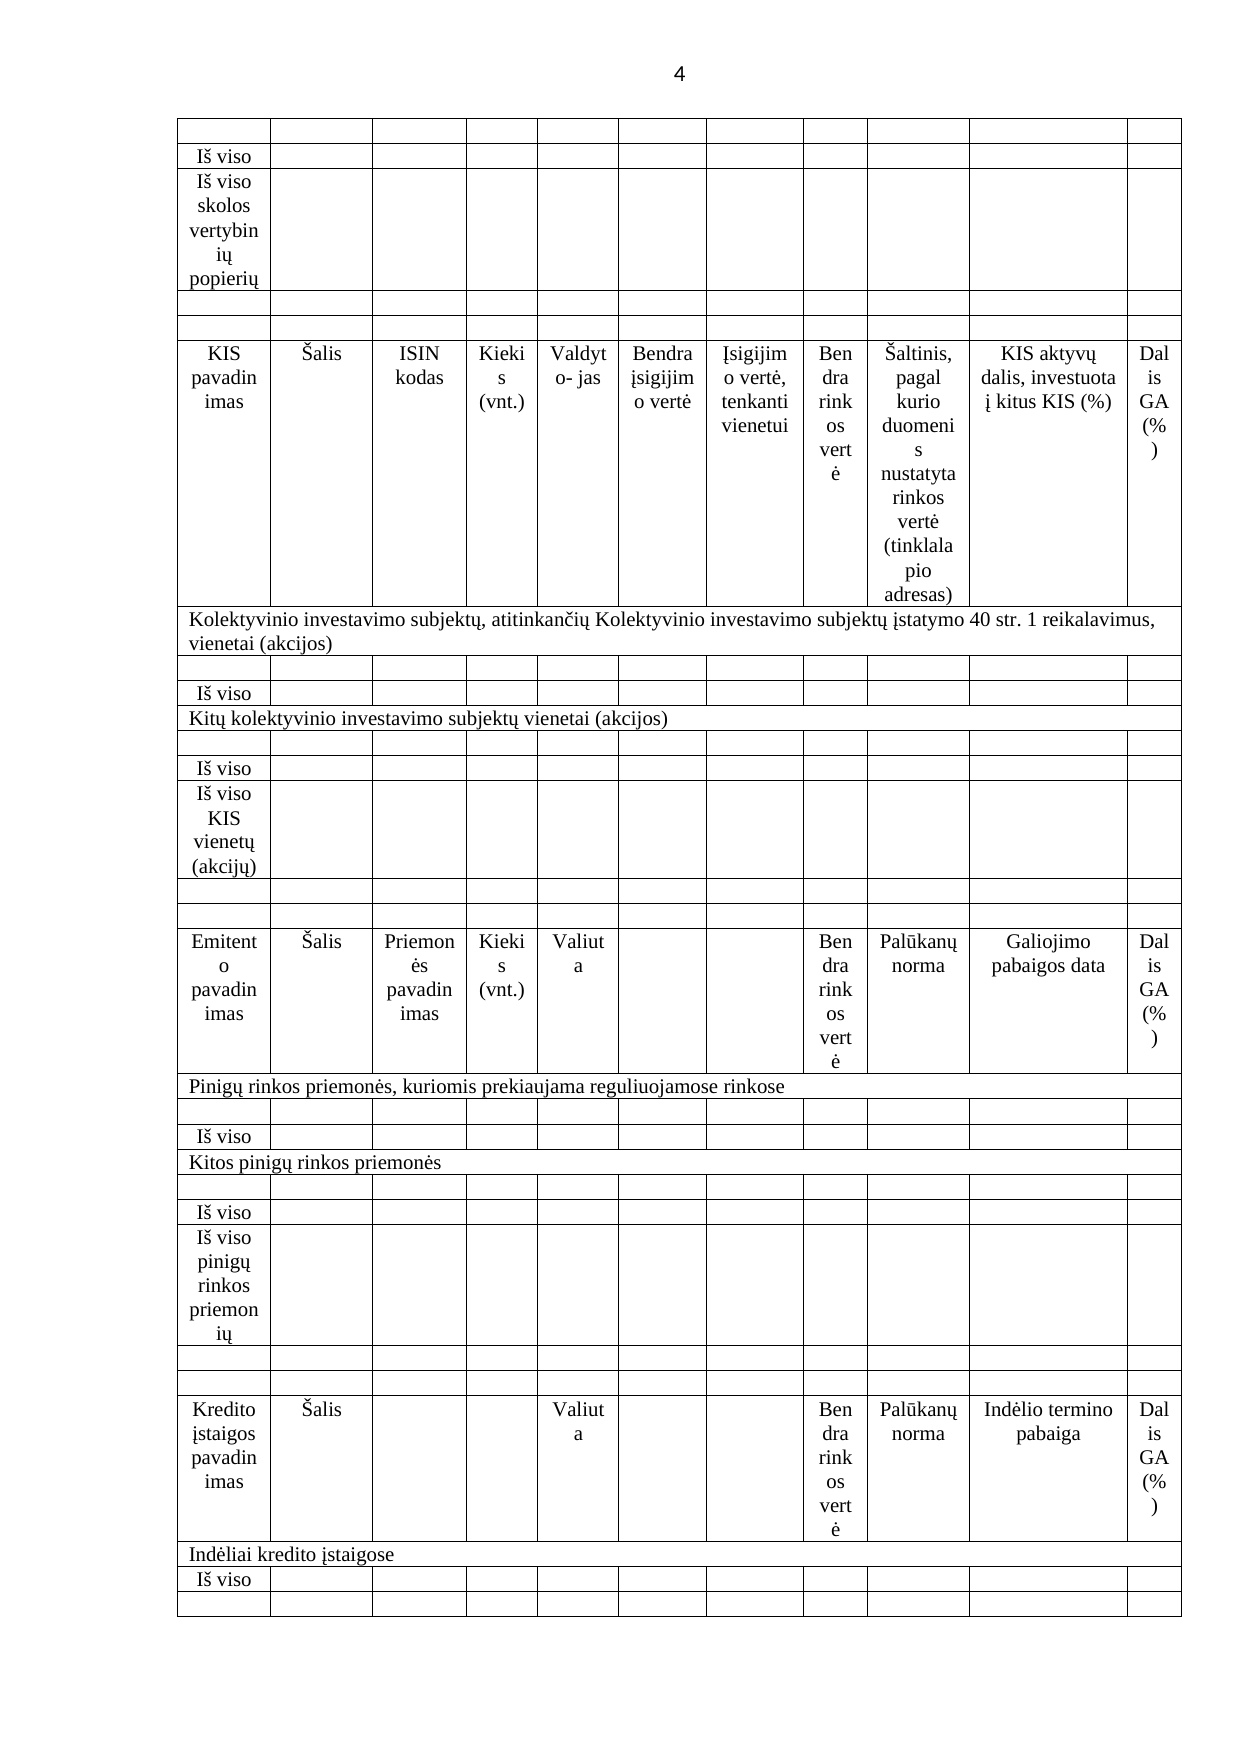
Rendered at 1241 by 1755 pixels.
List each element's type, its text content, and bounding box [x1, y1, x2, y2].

table_cell [804, 316, 867, 340]
table_cell [271, 1225, 372, 1345]
table_cell Iš viso skolos vertybinių popierių [178, 169, 270, 290]
table_cell [619, 1346, 706, 1370]
table_cell [868, 1346, 969, 1370]
table_cell [271, 316, 372, 340]
table_cell Kolektyvinio investavimo subjektų, atitinkančių Kolektyvinio investavimo subjektų įstatymo 40 str. 1 reikalavimus, vienetai (akcijos) [178, 607, 1181, 655]
table_cell KIS pavadinimas [178, 341, 270, 606]
table_cell [271, 1371, 372, 1395]
table_cell [373, 1125, 466, 1148]
table_cell Iš viso [178, 1567, 270, 1591]
table_cell Iš viso [178, 681, 270, 705]
table_cell Šalis [271, 929, 372, 1073]
table_cell [1128, 756, 1181, 780]
table_cell [868, 1567, 969, 1591]
table_cell Bendra rinkos vertė [804, 341, 867, 606]
table_cell [1128, 119, 1181, 143]
table_cell [373, 656, 466, 680]
table_cell [804, 169, 867, 290]
table_cell [868, 731, 969, 755]
table_cell [373, 1396, 466, 1541]
table_cell [619, 1200, 706, 1224]
table_cell Kiekis (vnt.) [467, 341, 537, 606]
table_cell [178, 316, 270, 340]
table_cell Kitos pinigų rinkos priemonės [178, 1150, 1181, 1174]
table_cell [1128, 1592, 1181, 1616]
table_cell [707, 929, 803, 1073]
table_cell [707, 656, 803, 680]
table_cell Iš viso [178, 144, 270, 168]
table_cell [373, 291, 466, 315]
table_cell [178, 1099, 270, 1123]
table_cell [467, 316, 537, 340]
table_cell [619, 756, 706, 780]
table_cell [804, 1567, 867, 1591]
table_cell [467, 291, 537, 315]
table_cell [1128, 781, 1181, 878]
table_cell [804, 781, 867, 878]
table_cell Indėlio termino pabaiga [970, 1396, 1127, 1541]
table_cell [970, 1371, 1127, 1395]
table_cell [373, 1225, 466, 1345]
table_cell [178, 1371, 270, 1395]
table_cell [804, 656, 867, 680]
table_cell [970, 1099, 1127, 1123]
table_cell [467, 119, 537, 143]
table_cell [373, 1592, 466, 1616]
table_cell [804, 144, 867, 168]
table_cell [538, 656, 618, 680]
table_cell [707, 1346, 803, 1370]
table_cell [970, 144, 1127, 168]
table_cell [707, 781, 803, 878]
table_cell [373, 1175, 466, 1199]
table_cell [373, 1346, 466, 1370]
table_cell [804, 291, 867, 315]
table_cell [868, 1175, 969, 1199]
table_cell [271, 656, 372, 680]
table_cell Bendra įsigijimo vertė [619, 341, 706, 606]
table_cell [538, 879, 618, 903]
table_cell [271, 1346, 372, 1370]
table_cell [1128, 1099, 1181, 1123]
table_cell [271, 1567, 372, 1591]
table_cell [538, 1567, 618, 1591]
table_cell [178, 879, 270, 903]
table_cell [271, 1200, 372, 1224]
table_cell [467, 904, 537, 928]
table_cell [707, 1200, 803, 1224]
table_cell [373, 781, 466, 878]
table_cell Bendra rinkos vertė [804, 1396, 867, 1541]
table_cell [868, 756, 969, 780]
table_cell [271, 1125, 372, 1148]
table_cell [178, 291, 270, 315]
table_cell [970, 291, 1127, 315]
table_cell [868, 681, 969, 705]
table_cell [373, 169, 466, 290]
table_cell [467, 1567, 537, 1591]
table_cell [467, 1396, 537, 1541]
table_cell [868, 1592, 969, 1616]
table_cell Iš viso KIS vienetų (akcijų) [178, 781, 270, 878]
table_cell [804, 731, 867, 755]
table_cell [1128, 1125, 1181, 1148]
table_cell [467, 1125, 537, 1148]
table_cell [538, 1346, 618, 1370]
table_cell [271, 144, 372, 168]
table_cell [868, 291, 969, 315]
table_cell [1128, 656, 1181, 680]
table_cell [868, 904, 969, 928]
table_cell [467, 781, 537, 878]
table_cell Palūkanų norma [868, 929, 969, 1073]
table_cell [970, 1225, 1127, 1345]
table_cell [538, 169, 618, 290]
table_cell [538, 781, 618, 878]
table_cell Valdyto- jas [538, 341, 618, 606]
table_cell [970, 1175, 1127, 1199]
table_cell [707, 756, 803, 780]
table_cell [271, 169, 372, 290]
table_cell [1128, 1200, 1181, 1224]
table_cell [1128, 316, 1181, 340]
table_cell [804, 1225, 867, 1345]
table_cell [467, 656, 537, 680]
table_cell ISIN kodas [373, 341, 466, 606]
table_cell [707, 1371, 803, 1395]
table_cell [538, 1225, 618, 1345]
table_cell [619, 681, 706, 705]
table_cell [619, 1099, 706, 1123]
table_cell [373, 119, 466, 143]
table_cell [1128, 144, 1181, 168]
table_cell [467, 1346, 537, 1370]
table_cell [1128, 1567, 1181, 1591]
table_cell [868, 656, 969, 680]
table_cell [970, 731, 1127, 755]
table_cell Šalis [271, 341, 372, 606]
table_cell [619, 929, 706, 1073]
table_cell [804, 681, 867, 705]
table_cell [707, 1567, 803, 1591]
table_cell Dalis GA (%) [1128, 929, 1181, 1073]
table_cell [1128, 731, 1181, 755]
table_cell [970, 1200, 1127, 1224]
table_cell [619, 291, 706, 315]
table_cell [271, 879, 372, 903]
table_cell [1128, 904, 1181, 928]
table_cell [538, 731, 618, 755]
table_cell Šalis [271, 1396, 372, 1541]
table_cell [271, 1592, 372, 1616]
table_cell [619, 316, 706, 340]
table_cell Palūkanų norma [868, 1396, 969, 1541]
table_cell [804, 756, 867, 780]
table_cell Iš viso [178, 1125, 270, 1148]
table_cell Dalis GA (%) [1128, 1396, 1181, 1541]
table_cell Galiojimo pabaigos data [970, 929, 1127, 1073]
table_cell [467, 1175, 537, 1199]
table_cell [970, 316, 1127, 340]
table_cell [970, 756, 1127, 780]
table_cell [373, 1371, 466, 1395]
table_cell [804, 1099, 867, 1123]
table_cell [467, 144, 537, 168]
table_cell [707, 1592, 803, 1616]
table_cell [373, 316, 466, 340]
table_cell [619, 656, 706, 680]
table_cell [868, 1125, 969, 1148]
table_cell [467, 169, 537, 290]
table_cell [271, 756, 372, 780]
table_cell Kiekis (vnt.) [467, 929, 537, 1073]
table_cell [373, 731, 466, 755]
table_cell [271, 1175, 372, 1199]
table_cell [619, 1396, 706, 1541]
table_cell [619, 1592, 706, 1616]
table_cell [1128, 879, 1181, 903]
table_cell Kitų kolektyvinio investavimo subjektų vienetai (akcijos) [178, 706, 1181, 730]
table_cell [619, 144, 706, 168]
table_cell [619, 781, 706, 878]
table_cell [1128, 291, 1181, 315]
table_cell Iš viso [178, 1200, 270, 1224]
table_cell [619, 904, 706, 928]
table_cell [538, 316, 618, 340]
table_cell [970, 1592, 1127, 1616]
table_cell [619, 731, 706, 755]
table_cell [970, 1346, 1127, 1370]
table_cell [1128, 1225, 1181, 1345]
table_cell [619, 119, 706, 143]
table_cell [804, 1125, 867, 1148]
table_cell [804, 904, 867, 928]
table_cell [178, 904, 270, 928]
table_cell Emitento pavadinimas [178, 929, 270, 1073]
table_cell [538, 1099, 618, 1123]
table_cell [373, 879, 466, 903]
table_cell [178, 1592, 270, 1616]
table_cell [707, 119, 803, 143]
table_cell [538, 904, 618, 928]
table_cell [868, 119, 969, 143]
table_cell [271, 1099, 372, 1123]
table_cell [538, 1200, 618, 1224]
table_cell [373, 681, 466, 705]
table_cell [804, 1200, 867, 1224]
table_cell [868, 144, 969, 168]
table_cell [868, 1371, 969, 1395]
table_cell [619, 1125, 706, 1148]
table_cell [707, 144, 803, 168]
table_cell [619, 1225, 706, 1345]
table_cell [970, 781, 1127, 878]
table_cell [804, 1371, 867, 1395]
table_cell [707, 1225, 803, 1345]
table_cell Kredito įstaigos pavadinimas [178, 1396, 270, 1541]
table_cell [178, 1175, 270, 1199]
table_cell Pinigų rinkos priemonės, kuriomis prekiaujama reguliuojamose rinkose [178, 1074, 1181, 1098]
table_cell [868, 781, 969, 878]
table_cell [467, 681, 537, 705]
table_cell [804, 119, 867, 143]
table_cell Bendra rinkos vertė [804, 929, 867, 1073]
table_cell [619, 1567, 706, 1591]
table_cell Valiuta [538, 1396, 618, 1541]
table_cell [467, 731, 537, 755]
table_cell [868, 1099, 969, 1123]
table_cell [707, 316, 803, 340]
table_cell [707, 904, 803, 928]
table_cell [970, 879, 1127, 903]
table_cell [804, 879, 867, 903]
table_cell [1128, 169, 1181, 290]
table_cell [707, 879, 803, 903]
table_cell [970, 904, 1127, 928]
table_cell [271, 731, 372, 755]
table_cell [538, 1371, 618, 1395]
table_cell [271, 119, 372, 143]
table_cell [538, 1175, 618, 1199]
table_cell [538, 681, 618, 705]
table_cell [804, 1346, 867, 1370]
table_cell [970, 1567, 1127, 1591]
table_cell [707, 169, 803, 290]
table_cell Šaltinis, pagal kurio duomenis nustatyta rinkos vertė (tinklalapio adresas) [868, 341, 969, 606]
table_cell [373, 1567, 466, 1591]
table_cell Dalis GA (%) [1128, 341, 1181, 606]
table_cell [707, 291, 803, 315]
table_cell Iš viso pinigų rinkos priemonių [178, 1225, 270, 1345]
table_cell [271, 291, 372, 315]
table_cell [538, 1592, 618, 1616]
table_cell [271, 781, 372, 878]
table_cell [538, 291, 618, 315]
table_cell [1128, 681, 1181, 705]
table_cell [538, 144, 618, 168]
table_cell [868, 1200, 969, 1224]
table_cell [538, 119, 618, 143]
table_cell [373, 144, 466, 168]
table_cell [868, 879, 969, 903]
table_cell [271, 904, 372, 928]
table_cell Įsigijimo vertė, tenkanti vienetui [707, 341, 803, 606]
table_cell [373, 756, 466, 780]
table_cell [373, 1200, 466, 1224]
table_cell [707, 681, 803, 705]
table_cell [1128, 1175, 1181, 1199]
table_cell [868, 316, 969, 340]
table_cell [804, 1592, 867, 1616]
table_cell [868, 169, 969, 290]
table_cell [707, 1099, 803, 1123]
table_cell [467, 1099, 537, 1123]
table_cell [707, 1396, 803, 1541]
table_cell [707, 1125, 803, 1148]
table_cell Indėliai kredito įstaigose [178, 1542, 1181, 1566]
table_cell [467, 1592, 537, 1616]
table_cell [373, 1099, 466, 1123]
table_cell [467, 756, 537, 780]
table_cell [271, 681, 372, 705]
table_cell [178, 119, 270, 143]
table_cell [970, 656, 1127, 680]
table_cell [868, 1225, 969, 1345]
table_cell [178, 1346, 270, 1370]
table_cell [707, 731, 803, 755]
table_cell [970, 119, 1127, 143]
table_cell [619, 1175, 706, 1199]
table_cell [538, 1125, 618, 1148]
table_cell [373, 904, 466, 928]
table_cell [538, 756, 618, 780]
table_cell [178, 731, 270, 755]
table_cell [467, 1200, 537, 1224]
table_cell [970, 1125, 1127, 1148]
table_cell [804, 1175, 867, 1199]
table_cell [178, 656, 270, 680]
table_cell [467, 879, 537, 903]
table_cell [619, 1371, 706, 1395]
table_cell Iš viso [178, 756, 270, 780]
table_cell [467, 1225, 537, 1345]
table_cell [1128, 1346, 1181, 1370]
table_cell Valiuta [538, 929, 618, 1073]
table_cell KIS aktyvų dalis, investuota į kitus KIS (%) [970, 341, 1127, 606]
table_cell [619, 879, 706, 903]
table_cell [619, 169, 706, 290]
table_cell [1128, 1371, 1181, 1395]
table_cell [970, 169, 1127, 290]
table_cell [707, 1175, 803, 1199]
table_cell [467, 1371, 537, 1395]
table_cell Priemonės pavadinimas [373, 929, 466, 1073]
table_cell [970, 681, 1127, 705]
